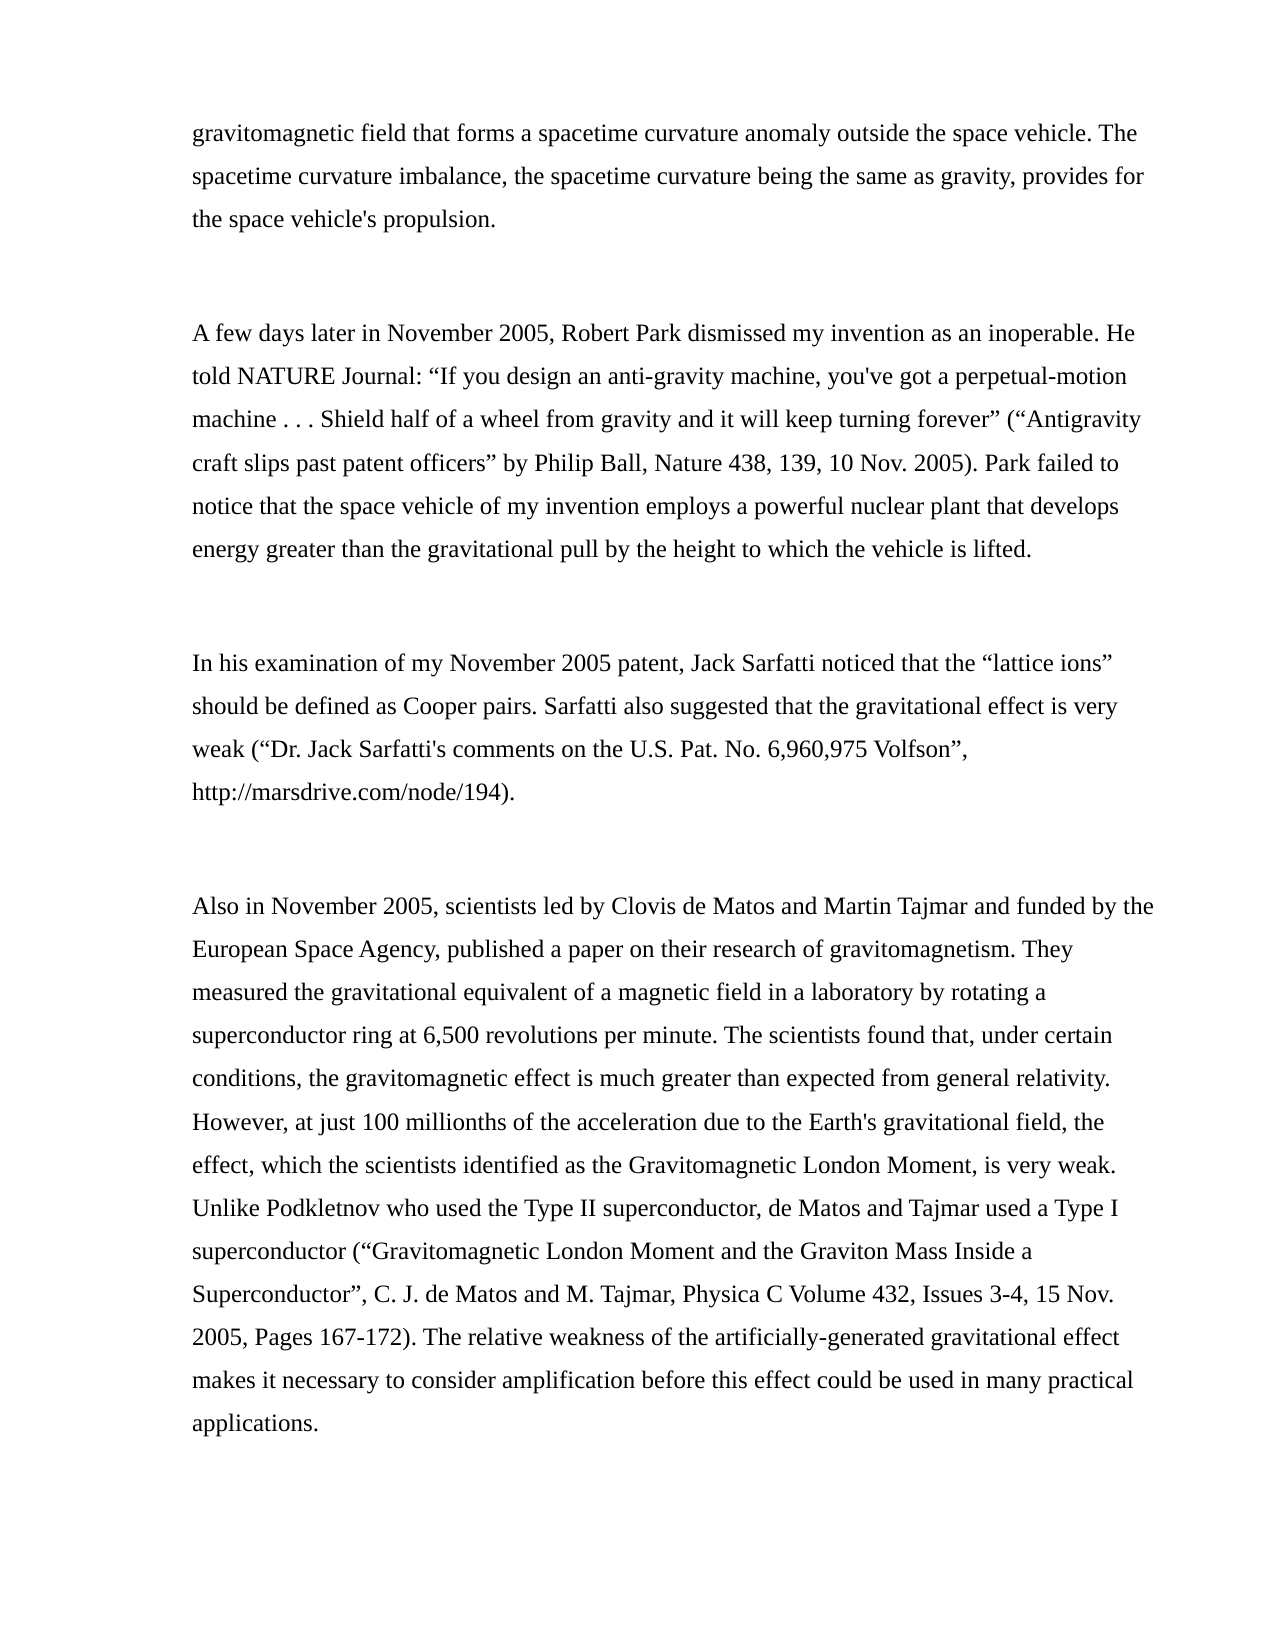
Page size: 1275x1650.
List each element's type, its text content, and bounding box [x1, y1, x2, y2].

list gravitomagnetic field that forms a spacetime curvature anomaly outside the space vehicle. The spacetime curvature imbalance, the spacetime curvature being the same as gravity, provides for the space vehicle's propulsion. [118, 118, 1157, 233]
list In his examination of my November 2005 patent, Jack Sarfatti noticed that the “lattice ions” should be defined as Cooper pairs. Sarfatti also suggested that the gravitational effect is very weak (“Dr. Jack Sarfatti's comments on the U.S. Pat. No. 6,960,975 Volfson”, http://marsdrive.com/node/194). [118, 648, 1157, 806]
list Also in November 2005, scientists led by Clovis de Matos and Martin Tajmar and funded by the European Space Agency, published a paper on their research of gravitomagnetism. They measured the gravitational equivalent of a magnetic field in a laboratory by rotating a superconductor ring at 6,500 revolutions per minute. The scientists found that, under certain conditions, the gravitomagnetic effect is much greater than expected from general relativity. However, at just 100 millionths of the acceleration due to the Earth's gravitational field, the effect, which the scientists identified as the Gravitomagnetic London Moment, is very weak. Unlike Podkletnov who used the Type II superconductor, de Matos and Tajmar used a Type I superconductor (“Gravitomagnetic London Moment and the Graviton Mass Inside a Superconductor”, C. J. de Matos and M. Tajmar, Physica C Volume 432, Issues 3-4, 15 Nov. 2005, Pages 167-172). The relative weakness of the artificially-generated gravitational effect makes it necessary to consider amplification before this effect could be used in many practical applications. [118, 891, 1157, 1437]
list A few days later in November 2005, Robert Park dismissed my invention as an inoperable. He told NATURE Journal: “If you design an anti-gravity machine, you've got a perpetual-motion machine . . . Shield half of a wheel from gravity and it will keep turning forever” (“Antigravity craft slips past patent officers” by Philip Ball, Nature 438, 139, 10 Nov. 2005). Park failed to notice that the space vehicle of my invention employs a powerful nuclear plant that develops energy greater than the gravitational pull by the height to which the vehicle is lifted. [118, 318, 1157, 563]
